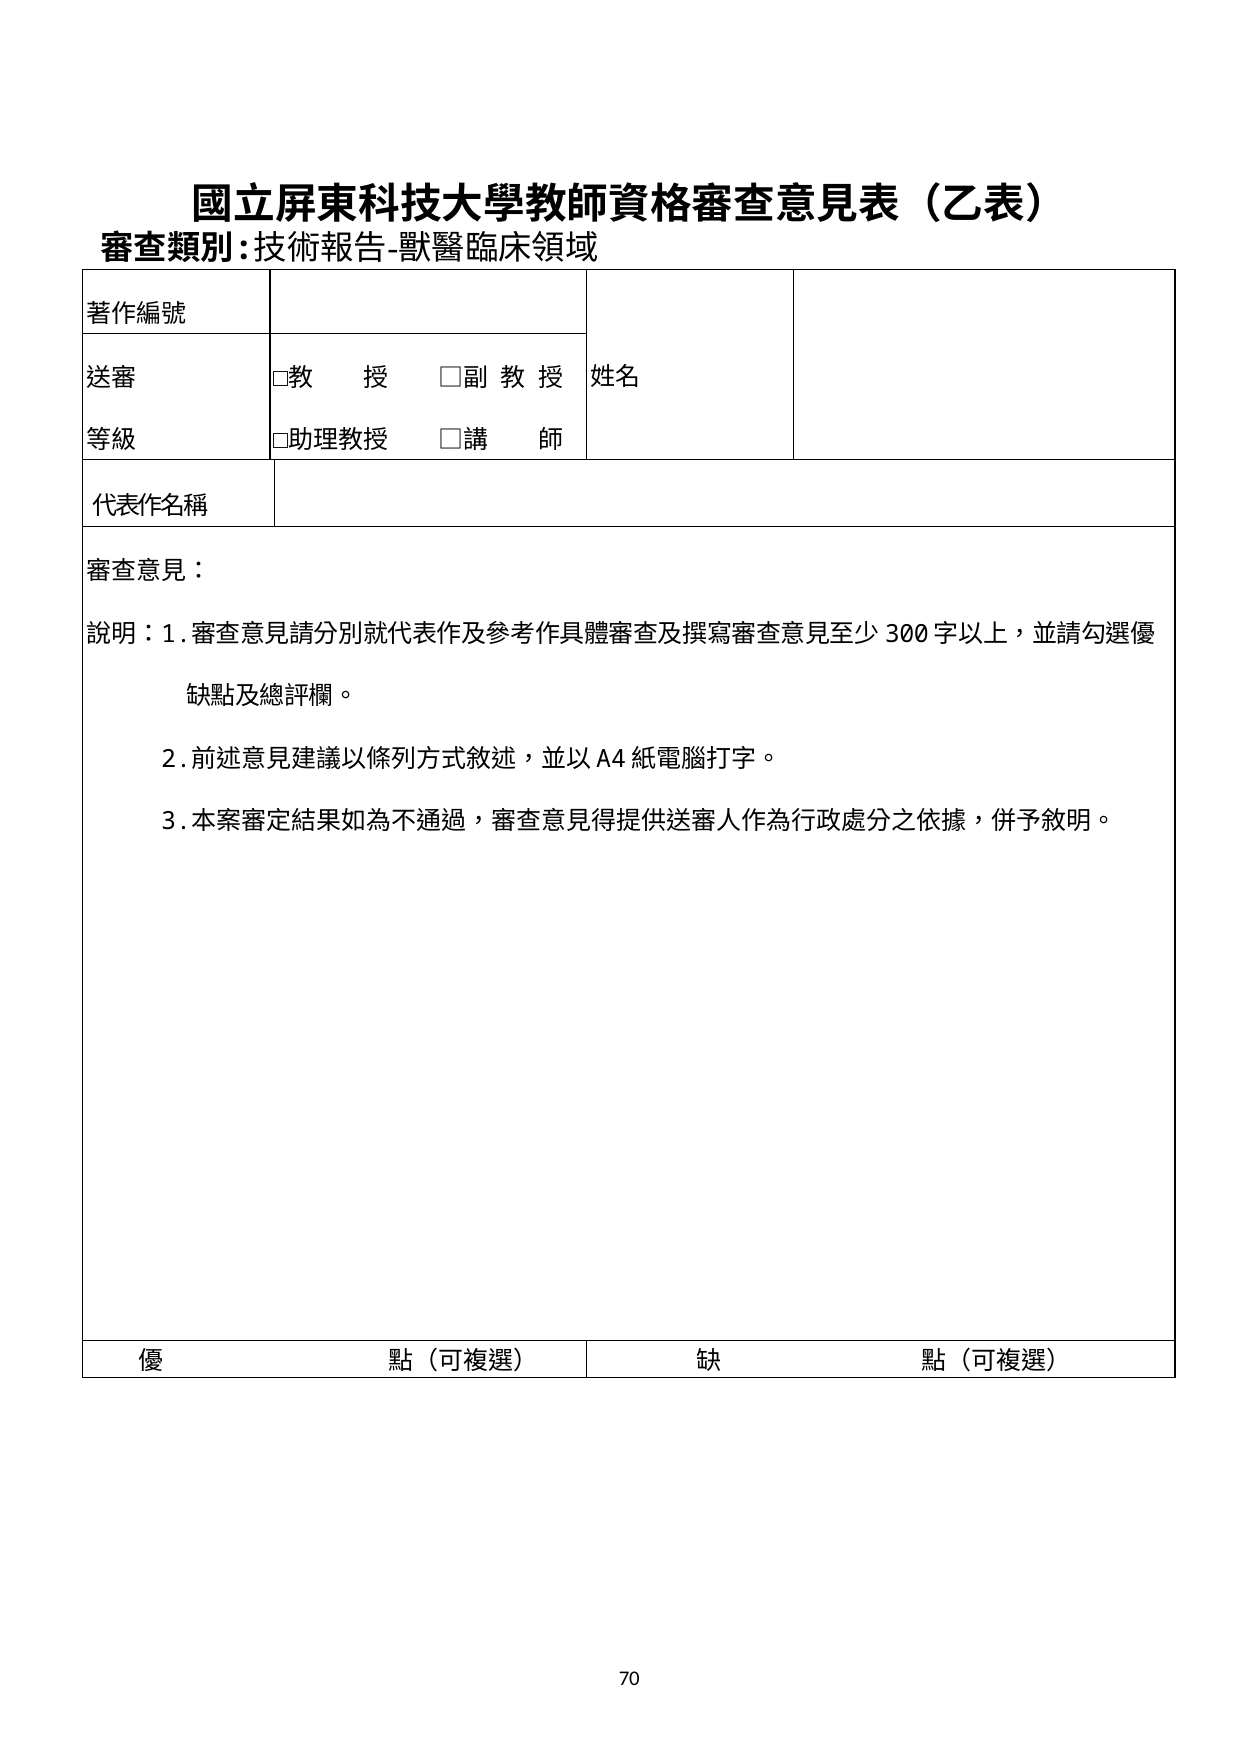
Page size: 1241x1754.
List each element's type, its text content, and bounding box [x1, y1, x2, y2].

table_cell 送審 等級 [83, 334, 269, 459]
text 國立屏東科技大學教師資格審查意見表（乙表） [100, 158, 1157, 221]
table_cell □教 授 □副 教 授 □助理教授 □講 師 [271, 334, 586, 459]
table_cell [275, 460, 1174, 526]
table_header [794, 270, 1174, 459]
table_cell 缺 點（可複選） [587, 1341, 1174, 1377]
table_header [271, 270, 586, 333]
table_cell 審查意見： 說明：1.審查意見請分別就代表作及參考作具體審查及撰寫審查意見至少300字以上，並請勾選優缺點及總評欄。 2.前述意見建議以條列方式敘述，並以A4紙電腦打字。 3.本案審定結果如為不通過，審查意見得提供送審人作為行政處分之依據，併予敘明。 [83, 527, 1174, 1339]
table_header 姓名 [587, 270, 793, 459]
table_cell 優 點（可複選） [83, 1341, 586, 1377]
text 審查類別:技術報告-獸醫臨床領域 [100, 221, 1175, 269]
table_cell 代表作名稱 [83, 460, 274, 526]
table_header 著作編號 [83, 270, 269, 333]
